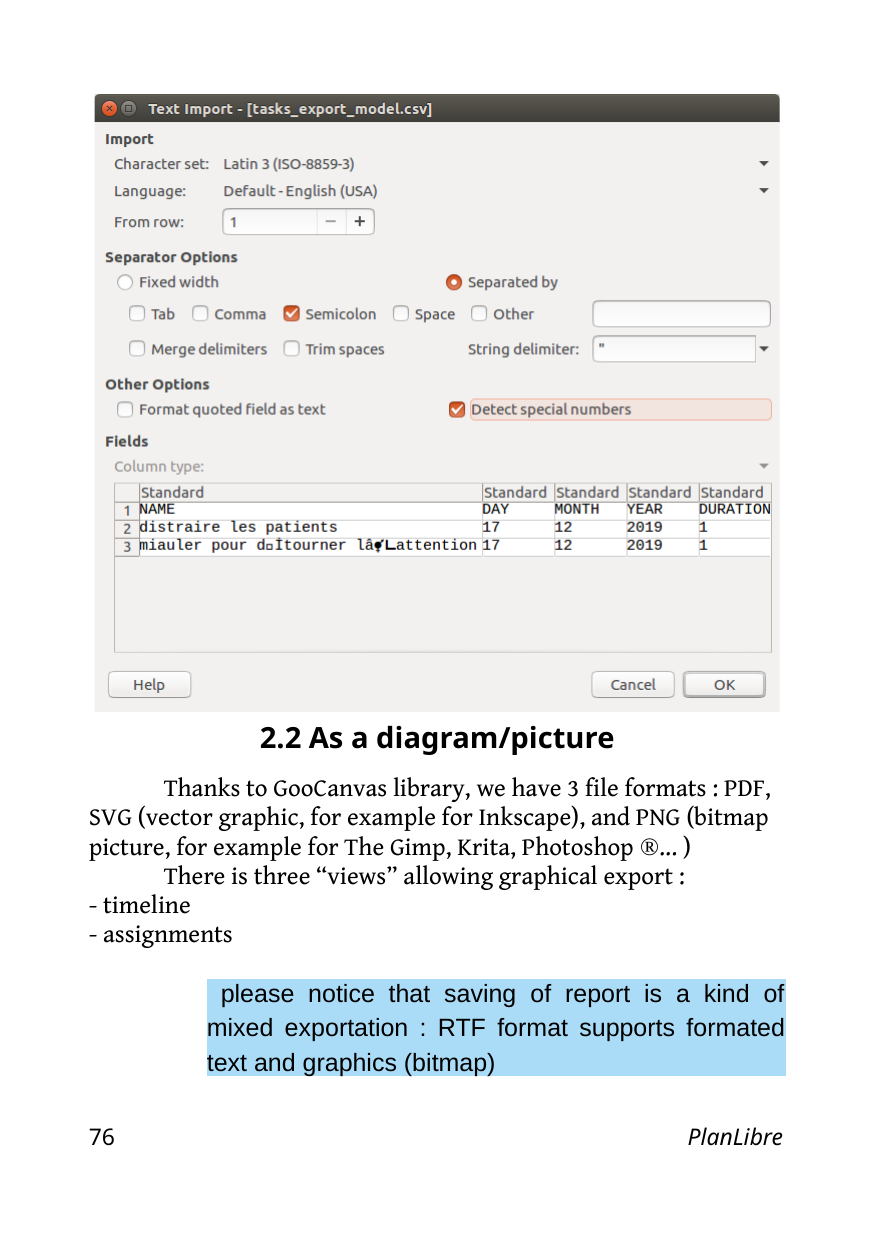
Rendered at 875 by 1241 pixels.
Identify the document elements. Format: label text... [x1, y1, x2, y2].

text Thanks to GooCanvas library, we have 3 file formats : PDF, SVG (vector graphic, for example for Inkscape), and PNG (bitmap picture, for example for The Gimp, Krita, Photoshop ®... ) [88, 774, 786, 863]
text There is three “views” allowing graphical export : [88, 863, 786, 892]
picture [94, 94, 780, 712]
text - assignments [88, 921, 786, 950]
subtitle 2.2 As a diagram/picture [88, 712, 786, 757]
text - timeline [88, 892, 786, 921]
text please notice that saving of report is a kind of mixed exportation : RTF format supports formated text and graphics (bitmap) [207, 979, 786, 1076]
